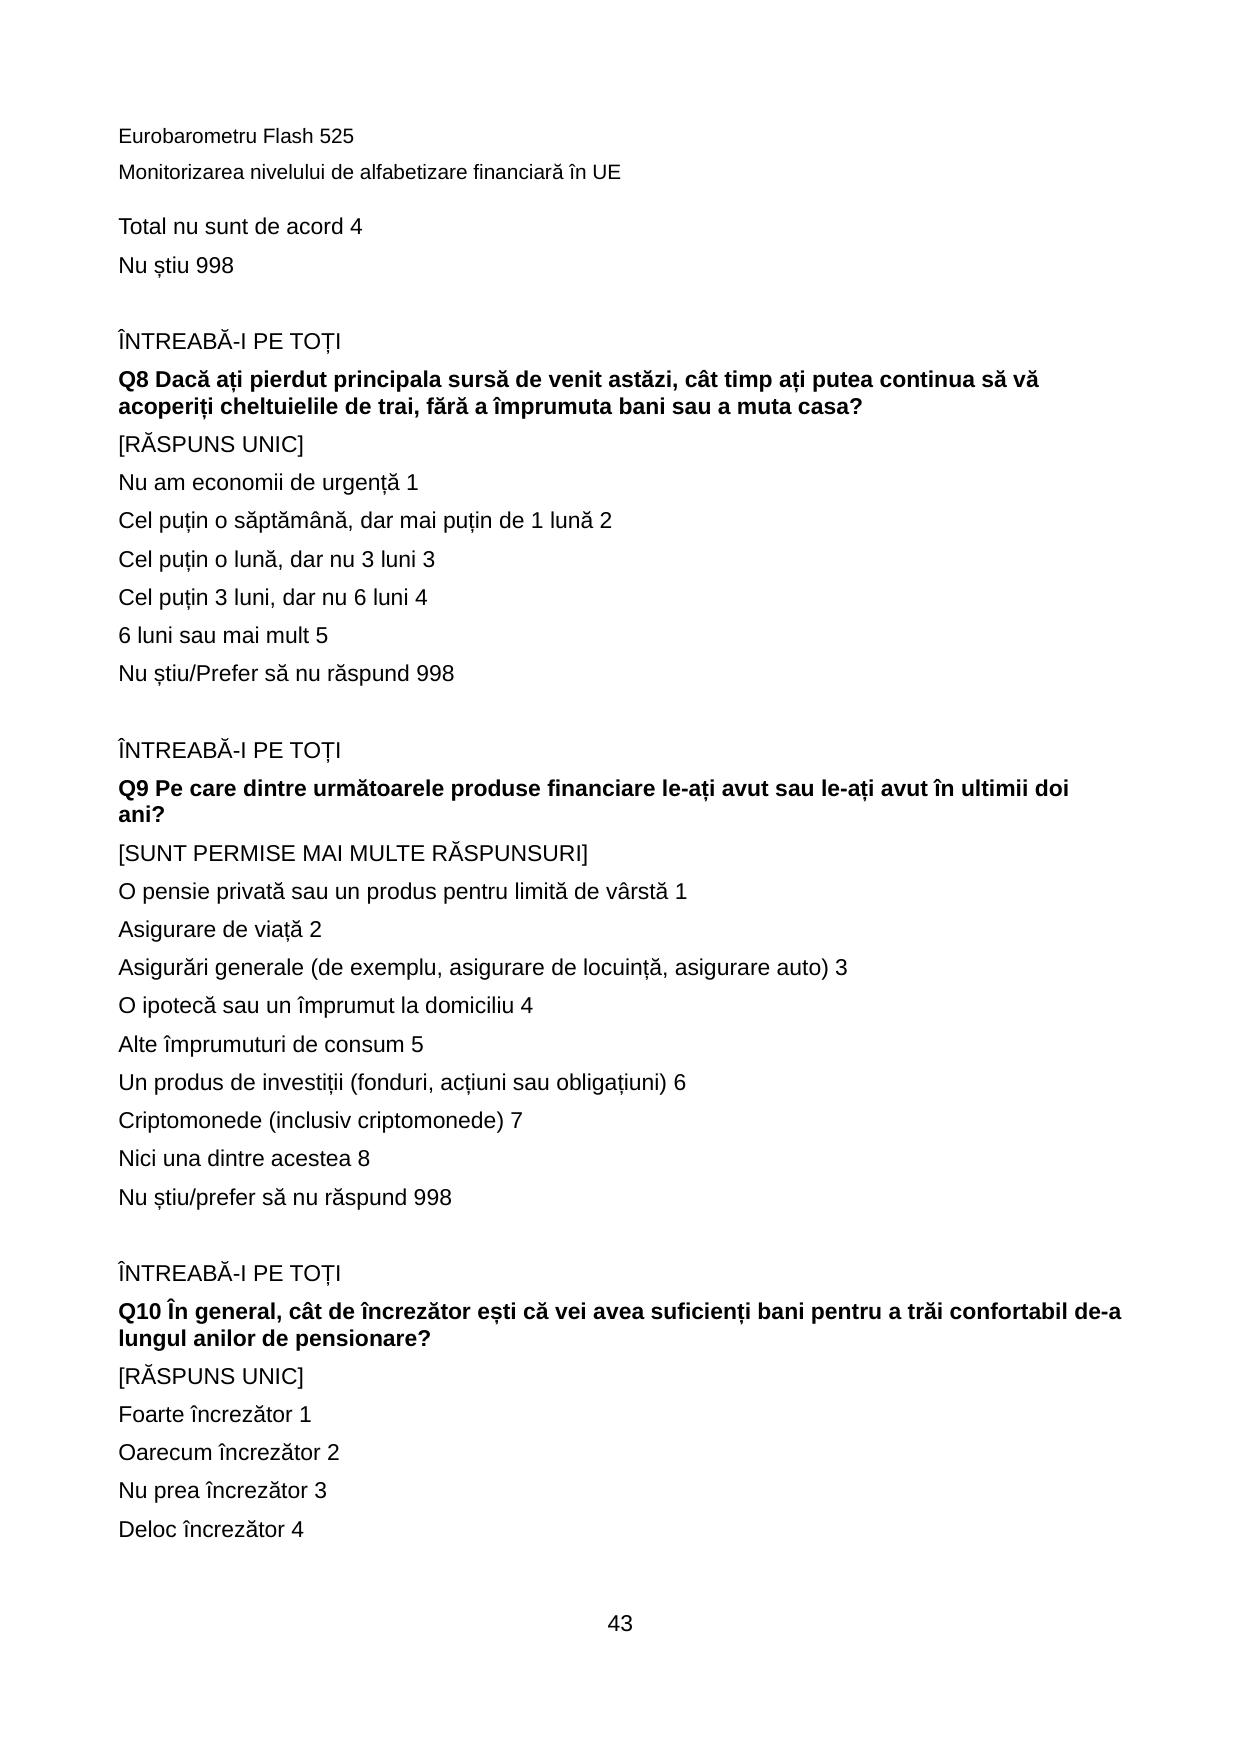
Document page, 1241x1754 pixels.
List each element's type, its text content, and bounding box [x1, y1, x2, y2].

text Asigurări generale (de exemplu, asigurare de locuință, asigurare auto) 3 [118, 954, 1122, 981]
text Nu am economii de urgență 1 [118, 469, 1122, 495]
text Q9 Pe care dintre următoarele produse financiare le-ați avut sau le-ați avut în ultimii doi ani? [118, 775, 1122, 828]
text Cel puțin o săptămână, dar mai puțin de 1 lună 2 [118, 507, 1122, 534]
text Foarte încrezător 1 [118, 1401, 1122, 1427]
text Nu știu 998 [118, 252, 1122, 278]
text Alte împrumuturi de consum 5 [118, 1031, 1122, 1057]
text ÎNTREABĂ-I PE TOȚI [118, 1260, 1122, 1286]
text Nici una dintre acestea 8 [118, 1145, 1122, 1172]
text O pensie privată sau un produs pentru limită de vârstă 1 [118, 878, 1122, 904]
text [RĂSPUNS UNIC] [118, 1363, 1122, 1389]
text Nu știu/Prefer să nu răspund 998 [118, 660, 1122, 687]
text Cel puțin o lună, dar nu 3 luni 3 [118, 546, 1122, 572]
text Q8 Dacă ați pierdut principala sursă de venit astăzi, cât timp ați putea continua să vă acoperiți cheltuielile de trai, fără a împrumuta bani sau a muta casa? [118, 366, 1122, 419]
text Total nu sunt de acord 4 [118, 213, 1122, 240]
text Un produs de investiții (fonduri, acțiuni sau obligațiuni) 6 [118, 1069, 1122, 1095]
text [SUNT PERMISE MAI MULTE RĂSPUNSURI] [118, 839, 1122, 866]
text Oarecum încrezător 2 [118, 1439, 1122, 1466]
text Nu știu/prefer să nu răspund 998 [118, 1183, 1122, 1210]
text Criptomonede (inclusiv criptomonede) 7 [118, 1107, 1122, 1133]
text Q10 În general, cât de încrezător ești că vei avea suficienți bani pentru a trăi confortabil de-a lungul anilor de pensionare? [118, 1298, 1122, 1351]
text [RĂSPUNS UNIC] [118, 431, 1122, 457]
text ÎNTREABĂ-I PE TOȚI [118, 737, 1122, 763]
text 6 luni sau mai mult 5 [118, 622, 1122, 648]
text Asigurare de viață 2 [118, 916, 1122, 942]
text Nu prea încrezător 3 [118, 1477, 1122, 1504]
text ÎNTREABĂ-I PE TOȚI [118, 328, 1122, 354]
text Deloc încrezător 4 [118, 1516, 1122, 1542]
text Cel puțin 3 luni, dar nu 6 luni 4 [118, 584, 1122, 610]
text O ipotecă sau un împrumut la domiciliu 4 [118, 992, 1122, 1019]
